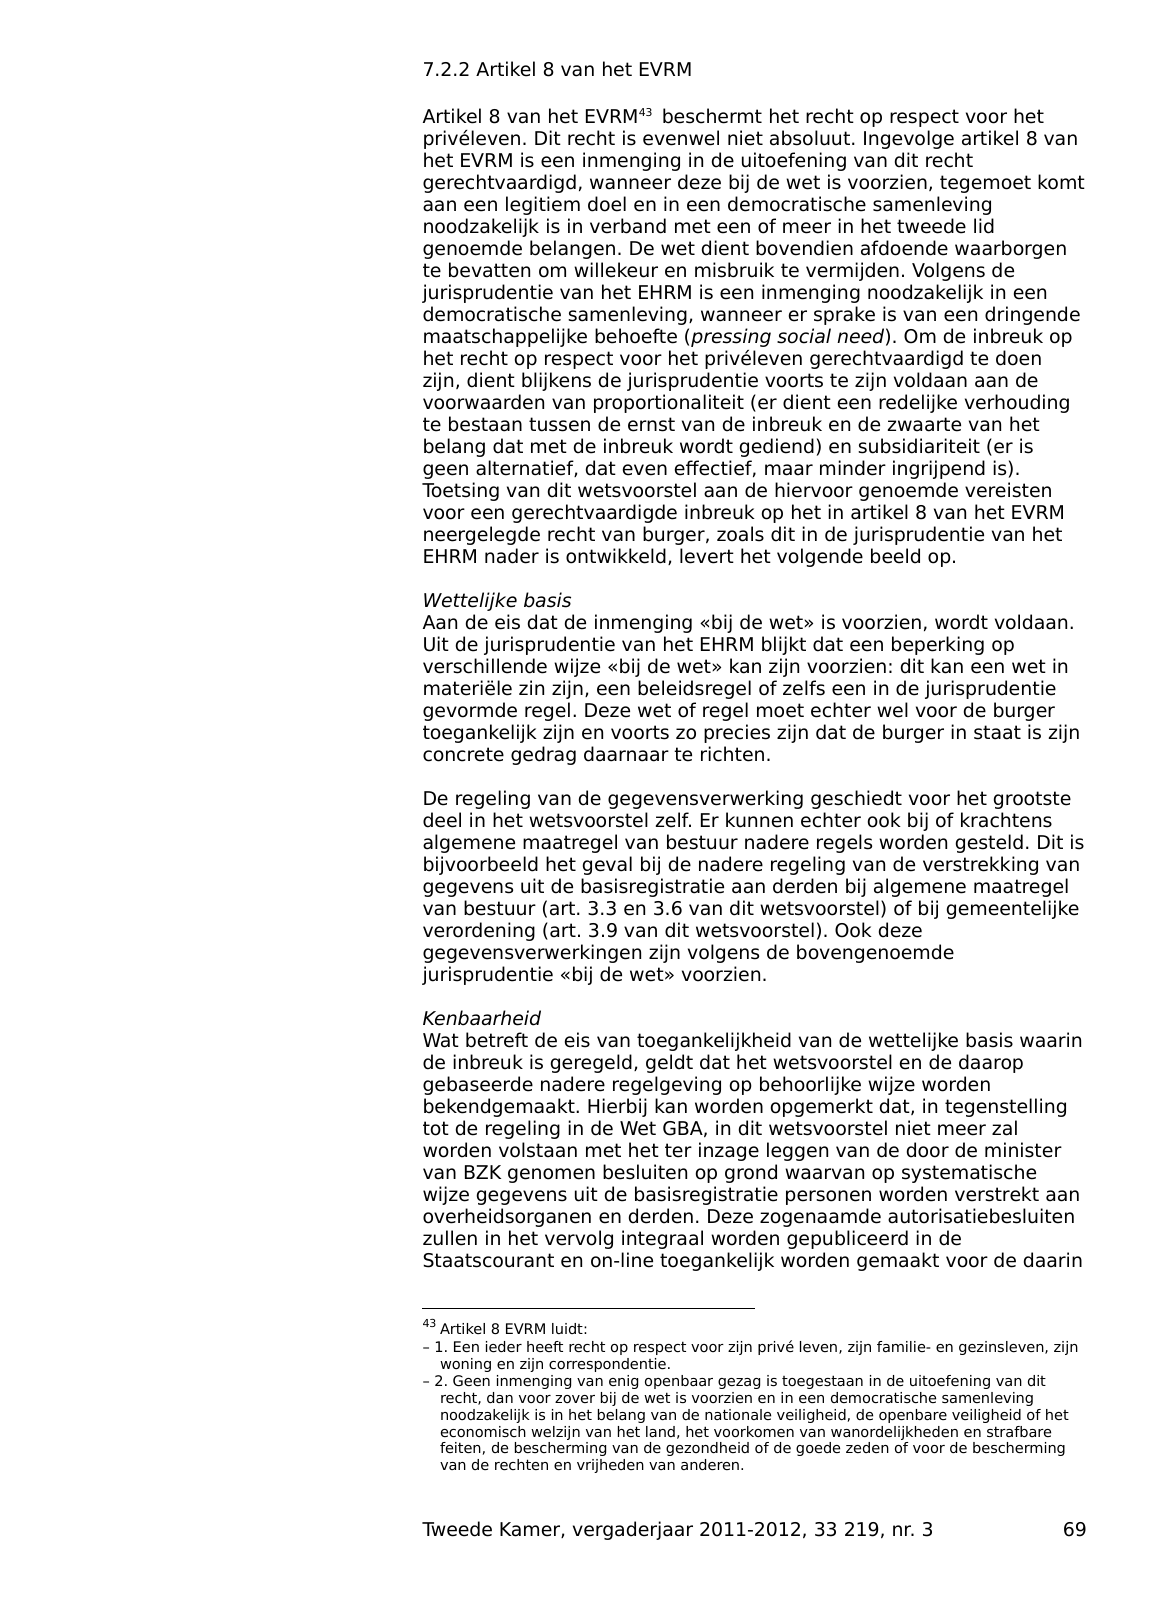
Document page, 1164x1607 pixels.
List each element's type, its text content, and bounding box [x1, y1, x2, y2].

text Aan de eis dat de inmenging «bij de wet» is voorzien, wordt voldaan. Uit de jurisprudentie van het EHRM blijkt dat een beperking op verschillende wijze «bij de wet» kan zijn voorzien: dit kan een wet in materiële zin zijn, een beleidsregel of zelfs een in de jurisprudentie gevormde regel. Deze wet of regel moet echter wel voor de burger toegankelijk zijn en voorts zo precies zijn dat de burger in staat is zijn concrete gedrag daarnaar te richten. [422, 612, 1087, 766]
text – 1. Een ieder heeft recht op respect voor zijn privé leven, zijn familie- en gezinsleven, zijn woning en zijn correspondentie. [422, 1339, 1087, 1373]
text – 2. Geen inmenging van enig openbaar gezag is toegestaan in de uitoefening van dit recht, dan voor zover bij de wet is voorzien en in een democratische samenleving noodzakelijk is in het belang van de nationale veiligheid, de openbare veiligheid of het economisch welzijn van het land, het voorkomen van wanordelijkheden en strafbare feiten, de bescherming van de gezondheid of de goede zeden of voor de bescherming van de rechten en vrijheden van anderen. [422, 1373, 1087, 1474]
subtitle Wettelijke basis [422, 590, 1087, 612]
text Artikel 8 van het EVRM beschermt het recht op respect voor het privéleven. Dit recht is evenwel niet absoluut. Ingevolge artikel 8 van het EVRM is een inmenging in de uitoefening van dit recht gerechtvaardigd, wanneer deze bij de wet is voorzien, tegemoet komt aan een legitiem doel en in een democratische samenleving noodzakelijk is in verband met een of meer in het tweede lid genoemde belangen. De wet dient bovendien afdoende waarborgen te bevatten om willekeur en misbruik te vermijden. Volgens de jurisprudentie van het EHRM is een inmenging noodzakelijk in een democratische samenleving, wanneer er sprake is van een dringende maatschappelijke behoefte (pressing social need). Om de inbreuk op het recht op respect voor het privéleven gerechtvaardigd te doen zijn, dient blijkens de jurisprudentie voorts te zijn voldaan aan de voorwaarden van proportionaliteit (er dient een redelijke verhouding te bestaan tussen de ernst van de inbreuk en de zwaarte van het belang dat met de inbreuk wordt gediend) en subsidiariteit (er is geen alternatief, dat even effectief, maar minder ingrijpend is). Toetsing van dit wetsvoorstel aan de hiervoor genoemde vereisten voor een gerechtvaardigde inbreuk op het in artikel 8 van het EVRM neergelegde recht van burger, zoals dit in de jurisprudentie van het EHRM nader is ontwikkeld, levert het volgende beeld op. [422, 106, 1087, 568]
text Artikel 8 EVRM luidt: [422, 1317, 1087, 1339]
text De regeling van de gegevensverwerking geschiedt voor het grootste deel in het wetsvoorstel zelf. Er kunnen echter ook bij of krachtens algemene maatregel van bestuur nadere regels worden gesteld. Dit is bijvoorbeeld het geval bij de nadere regeling van de verstrekking van gegevens uit de basisregistratie aan derden bij algemene maatregel van bestuur (art. 3.3 en 3.6 van dit wetsvoorstel) of bij gemeentelijke verordening (art. 3.9 van dit wetsvoorstel). Ook deze gegevensverwerkingen zijn volgens de bovengenoemde jurisprudentie «bij de wet» voorzien. [422, 788, 1087, 986]
text Wat betreft de eis van toegankelijkheid van de wettelijke basis waarin de inbreuk is geregeld, geldt dat het wetsvoorstel en de daarop gebaseerde nadere regelgeving op behoorlijke wijze worden bekendgemaakt. Hierbij kan worden opgemerkt dat, in tegenstelling tot de regeling in de Wet GBA, in dit wetsvoorstel niet meer zal worden volstaan met het ter inzage leggen van de door de minister van BZK genomen besluiten op grond waarvan op systematische wijze gegevens uit de basisregistratie personen worden verstrekt aan overheidsorganen en derden. Deze zogenaamde autorisatiebesluiten zullen in het vervolg integraal worden gepubliceerd in de Staatscourant en on-line toegankelijk worden gemaakt voor de daarin [422, 1030, 1087, 1272]
subtitle 7.2.2 Artikel 8 van het EVRM [422, 59, 1087, 81]
subtitle Kenbaarheid [422, 1008, 1087, 1030]
